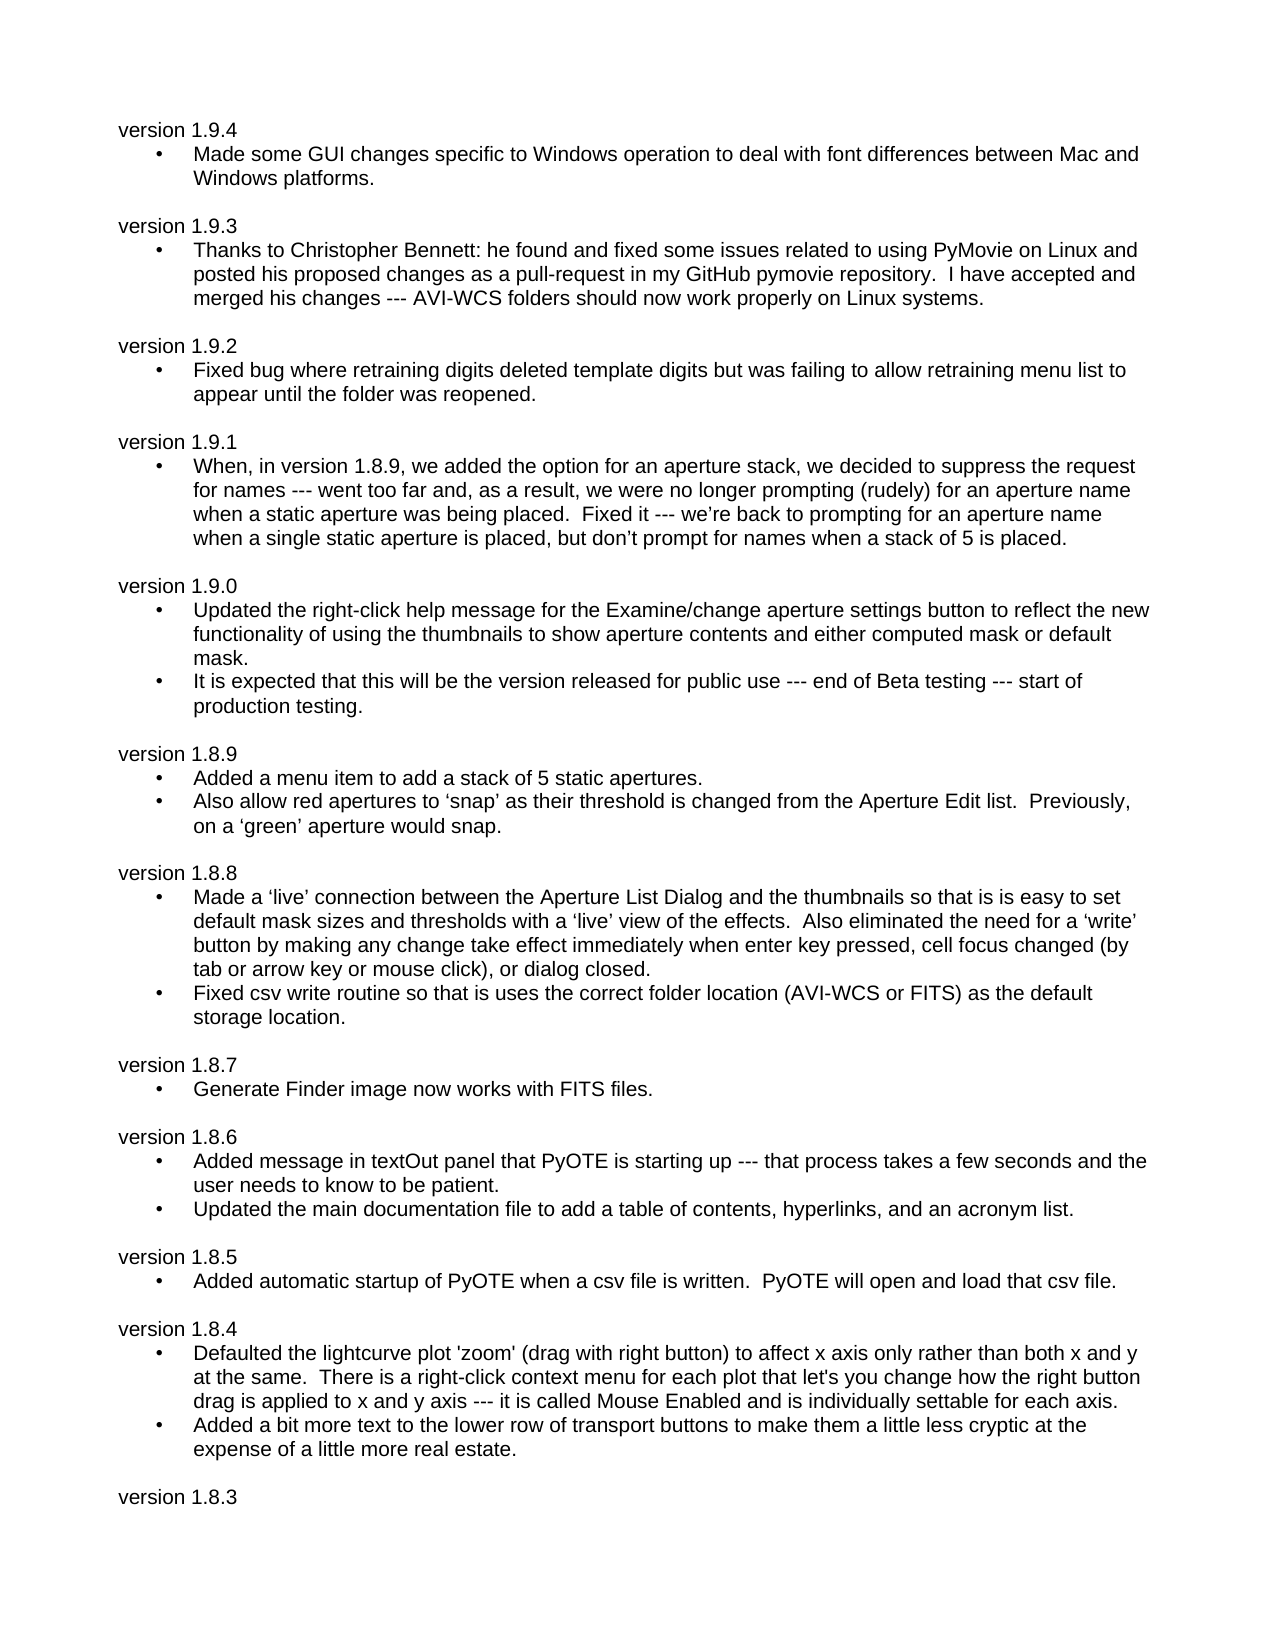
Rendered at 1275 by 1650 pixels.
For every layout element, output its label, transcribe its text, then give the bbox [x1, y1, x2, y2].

text version 1.9.3 [118, 214, 1157, 238]
text version 1.8.8 [118, 861, 1157, 885]
list Added message in textOut panel that PyOTE is starting up --- that process takes a few seconds and the user needs to know to be patient. [156, 1149, 1157, 1197]
list Added a bit more text to the lower row of transport buttons to make them a little less cryptic at the expense of a little more real estate. [156, 1412, 1157, 1484]
list Generate Finder image now works with FITS files. [156, 1077, 1157, 1125]
list Updated the main documentation file to add a table of contents, hyperlinks, and an acronym list. [156, 1197, 1157, 1244]
list Made a ‘live’ connection between the Aperture List Dialog and the thumbnails so that is is easy to set default mask sizes and thresholds with a ‘live’ view of the effects. Also eliminated the need for a ‘write’ button by making any change take effect immediately when enter key pressed, cell focus changed (by tab or arrow key or mouse click), or dialog closed. [156, 885, 1157, 981]
list It is expected that this will be the version released for public use --- end of Beta testing --- start of production testing. [156, 669, 1157, 717]
list Added automatic startup of PyOTE when a csv file is written. PyOTE will open and load that csv file. [156, 1268, 1157, 1317]
list Fixed bug where retraining digits deleted template digits but was failing to allow retraining menu list to appear until the folder was reopened. [156, 358, 1157, 429]
text version 1.8.6 [118, 1125, 1157, 1149]
text version 1.9.4 [118, 118, 1157, 142]
text version 1.9.2 [118, 334, 1157, 358]
list Thanks to Christopher Bennett: he found and fixed some issues related to using PyMovie on Linux and posted his proposed changes as a pull-request in my GitHub pymovie repository. I have accepted and merged his changes --- AVI-WCS folders should now work properly on Linux systems. [156, 238, 1157, 334]
list Made some GUI changes specific to Windows operation to deal with font differences between Mac and Windows platforms. [156, 142, 1157, 214]
list Fixed csv write routine so that is uses the correct folder location (AVI-WCS or FITS) as the default storage location. [156, 981, 1157, 1053]
text version 1.8.5 [118, 1244, 1157, 1268]
text version 1.8.4 [118, 1317, 1157, 1341]
list Defaulted the lightcurve plot 'zoom' (drag with right button) to affect x axis only rather than both x and y at the same. There is a right-click context menu for each plot that let's you change how the right button drag is applied to x and y axis --- it is called Mouse Enabled and is individually settable for each axis. [156, 1341, 1157, 1412]
text version 1.8.9 [118, 741, 1157, 765]
text version 1.8.7 [118, 1053, 1157, 1077]
list Added a menu item to add a stack of 5 static apertures. [156, 765, 1157, 789]
text version 1.9.0 [118, 573, 1157, 597]
text version 1.8.3 [118, 1484, 1157, 1508]
list Updated the right-click help message for the Examine/change aperture settings button to reflect the new functionality of using the thumbnails to show aperture contents and either computed mask or default mask. [156, 597, 1157, 669]
text version 1.9.1 [118, 429, 1157, 453]
list When, in version 1.8.9, we added the option for an aperture stack, we decided to suppress the request for names --- went too far and, as a result, we were no longer prompting (rudely) for an aperture name when a static aperture was being placed. Fixed it --- we’re back to prompting for an aperture name when a single static aperture is placed, but don’t prompt for names when a stack of 5 is placed. [156, 453, 1157, 573]
list Also allow red apertures to ‘snap’ as their threshold is changed from the Aperture Edit list. Previously, on a ‘green’ aperture would snap. [156, 789, 1157, 861]
